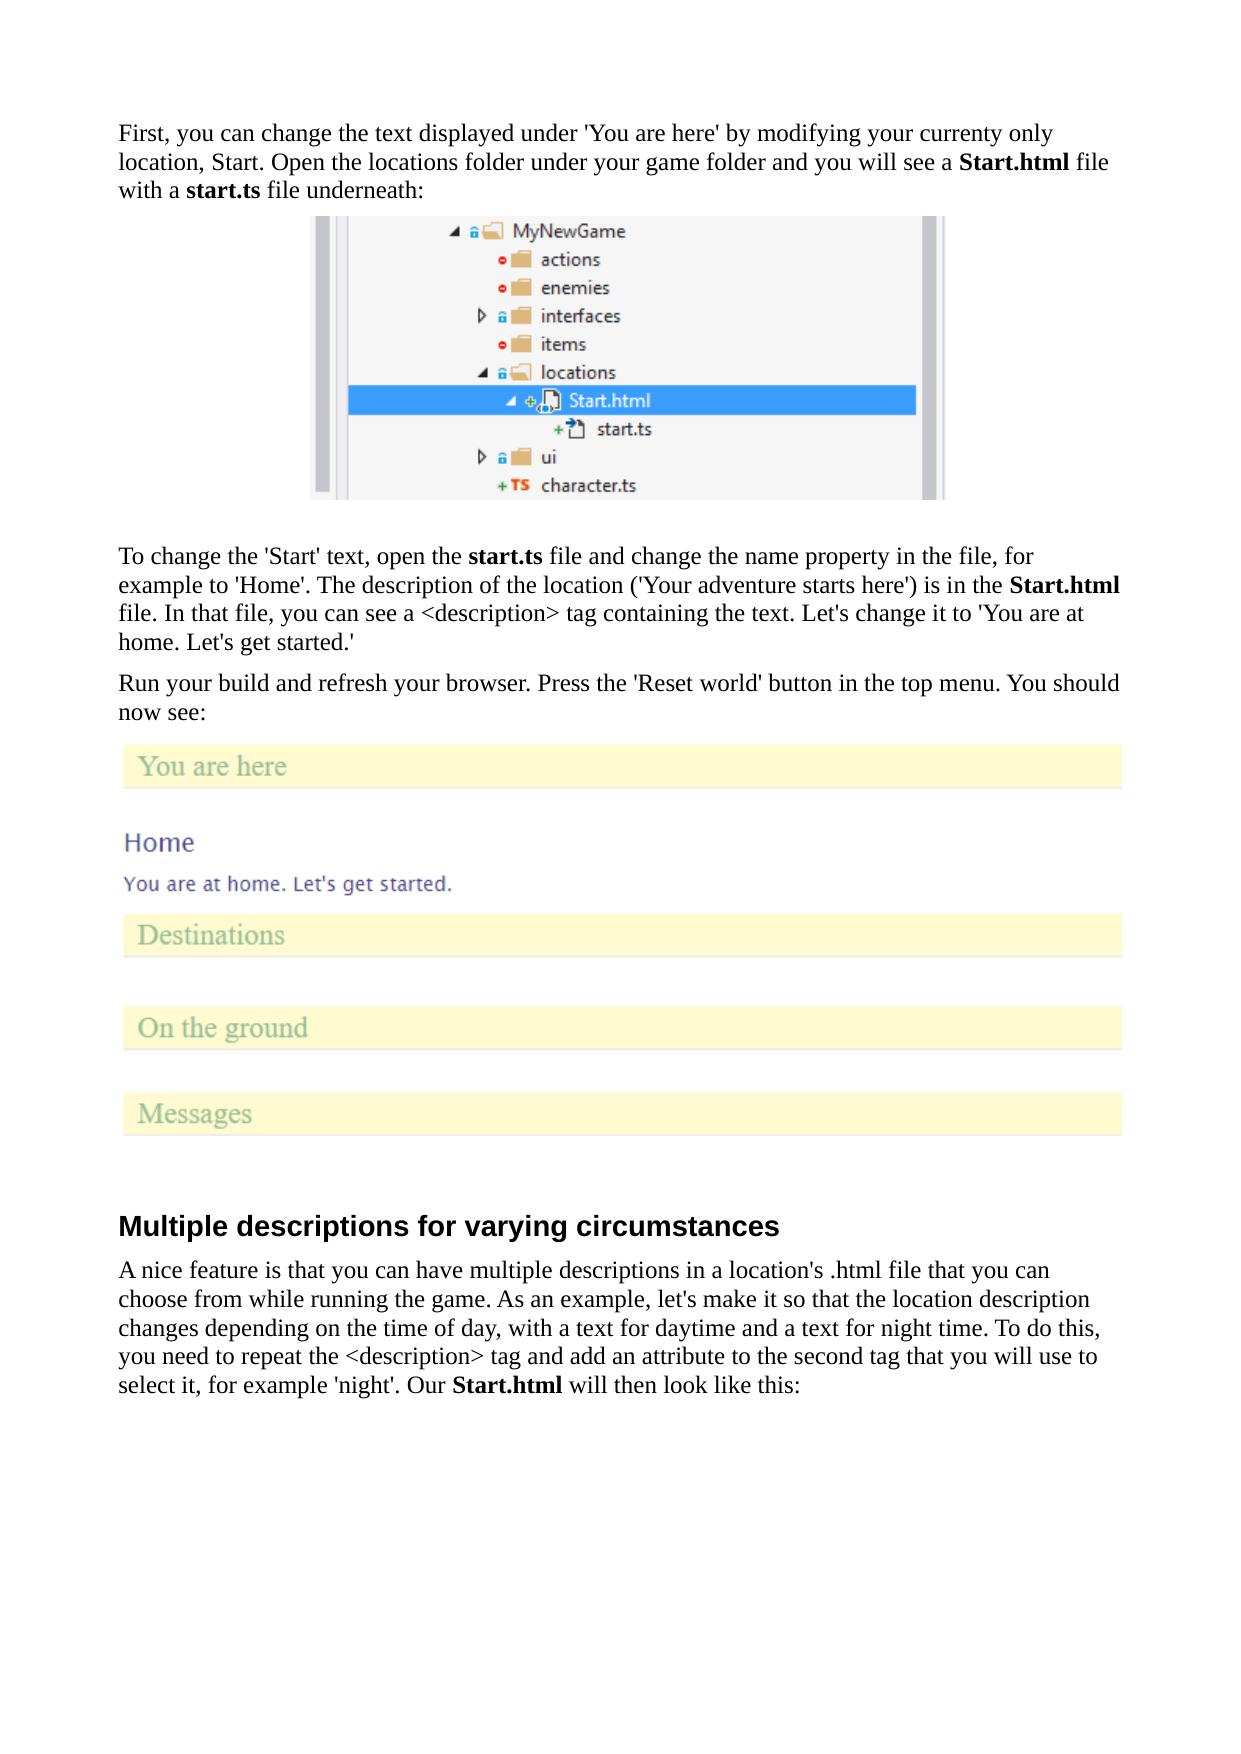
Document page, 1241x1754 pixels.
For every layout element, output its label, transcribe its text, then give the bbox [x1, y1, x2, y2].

picture [294, 216, 946, 500]
text To change the 'Start' text, open the start.ts file and change the name property in the file, for example to 'Home'. The description of the location ('Your adventure starts here') is in the Start.html file. In that file, you can see a <description> tag containing the text. Let's change it to 'You are at home. Let's get started.' [118, 541, 1122, 656]
picture [118, 738, 1123, 1143]
subtitle Multiple descriptions for varying circumstances [118, 1209, 1122, 1243]
text A nice feature is that you can have multiple descriptions in a location's .html file that you can choose from while running the game. As an example, let's make it so that the location description changes depending on the time of day, with a text for daytime and a text for night time. To do this, you need to repeat the <description> tag and add an attribute to the second tag that you will use to select it, for example 'night'. Our Start.html will then look like this: [118, 1255, 1122, 1399]
text First, you can change the text displayed under 'You are here' by modifying your currenty only location, Start. Open the locations folder under your game folder and you will see a Start.html file with a start.ts file underneath: [118, 118, 1122, 204]
text Run your build and refresh your browser. Press the 'Reset world' button in the top menu. You should now see: [118, 668, 1122, 726]
